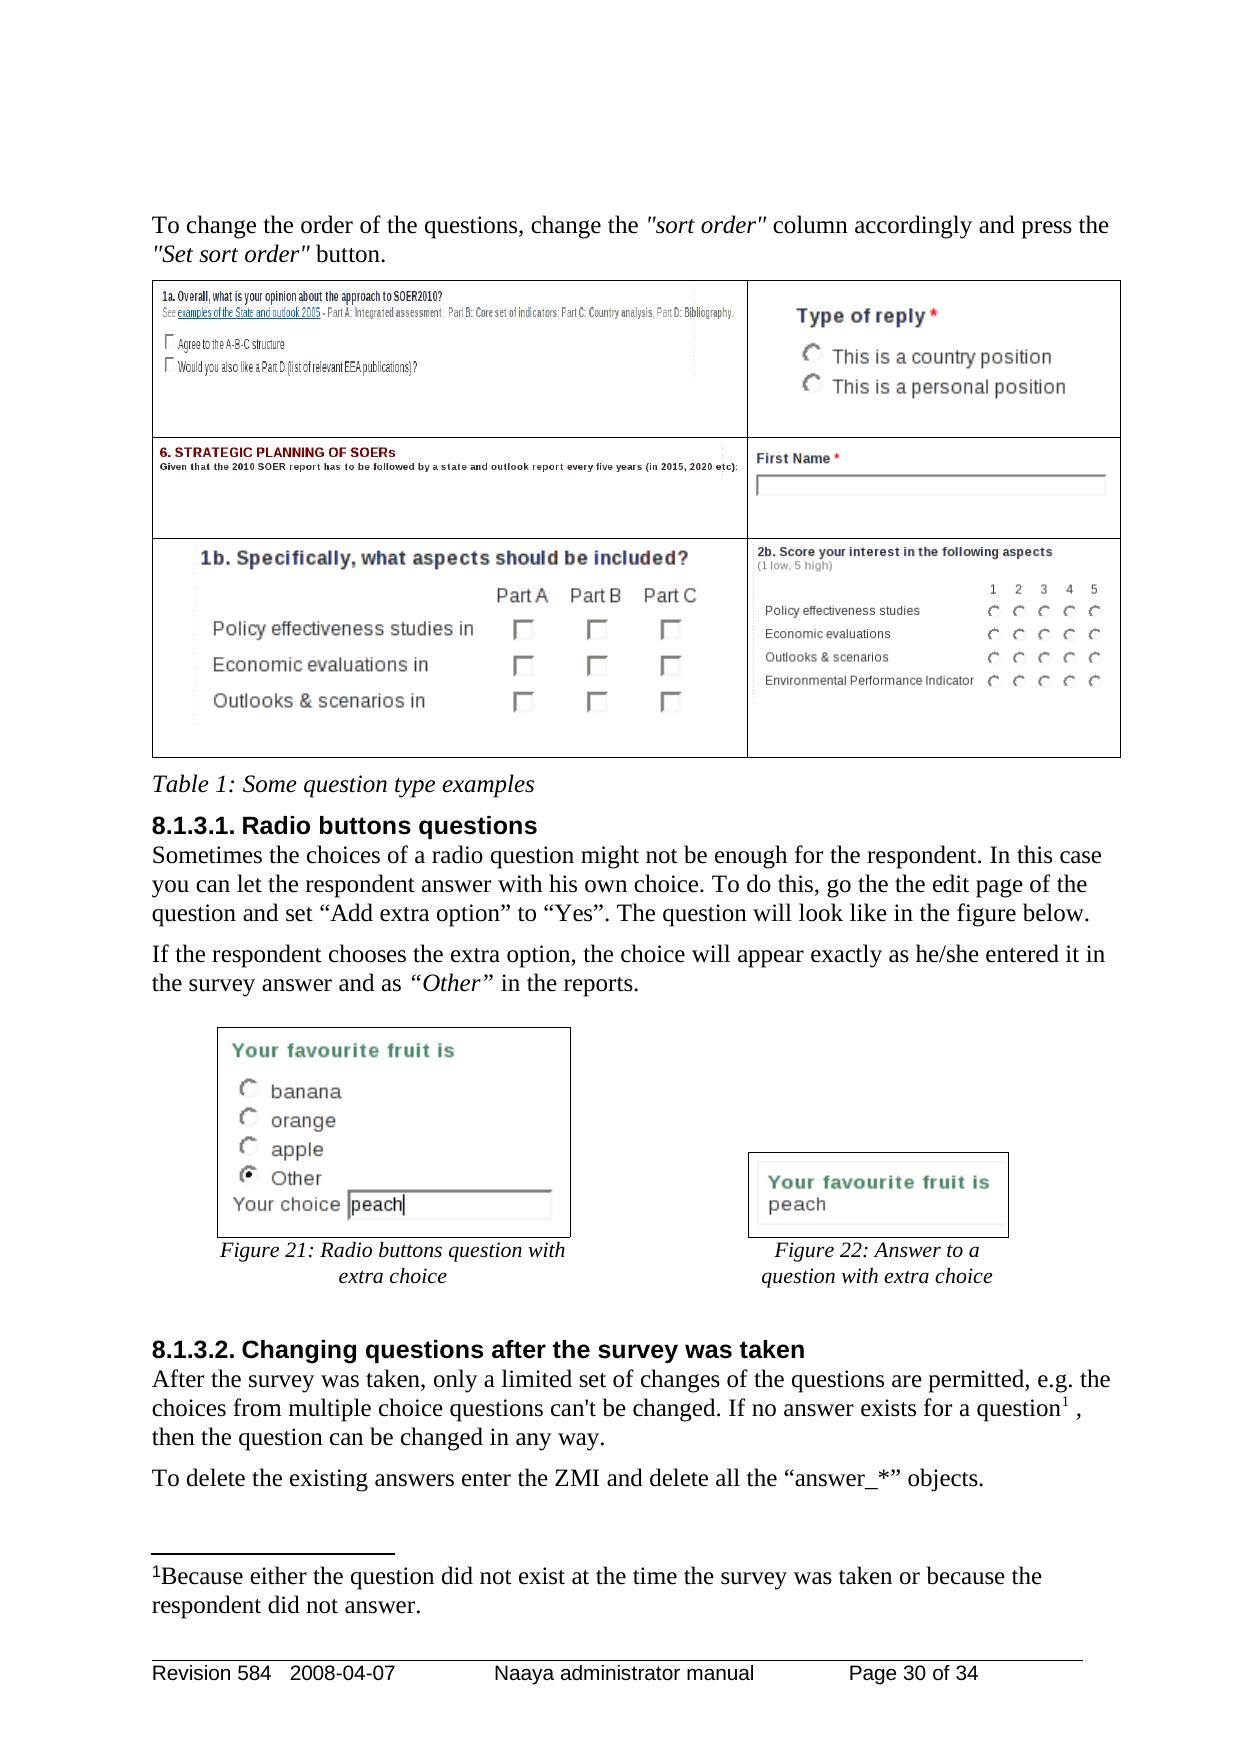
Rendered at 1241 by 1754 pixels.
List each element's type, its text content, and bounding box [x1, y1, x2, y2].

subtitle Radio buttons questions [152, 811, 1120, 840]
table_cell [748, 699, 1120, 757]
table_cell [748, 438, 1120, 537]
picture [792, 286, 1075, 405]
picture [220, 1030, 568, 1234]
picture [160, 286, 739, 381]
text To delete the existing answers enter the ZMI and delete all the “answer_*” objects. [152, 1463, 1120, 1492]
text To change the order of the questions, change the "sort order" column accordingly and press the "Set sort order" button. [152, 210, 1120, 268]
picture [750, 1154, 1006, 1234]
picture [753, 543, 1115, 699]
subtitle Changing questions after the survey was taken [152, 1335, 1120, 1364]
table_header [748, 281, 1120, 437]
picture [194, 543, 704, 725]
table_cell [153, 539, 747, 724]
table_header [152, 1009, 636, 1294]
text Because either the question did not exist at the time the survey was taken or because the respondent did not answer. [152, 1561, 1120, 1619]
table_header [153, 281, 747, 437]
text Table 1: Some question type examples [152, 769, 1120, 798]
table_cell [153, 725, 747, 757]
table_cell [153, 438, 747, 537]
picture [157, 442, 742, 477]
text After the survey was taken, only a limited set of changes of the questions are permitted, e.g. the choices from multiple choice questions can't be changed. If no answer exists for a question , then the question can be changed in any way. [152, 1364, 1120, 1451]
text If the respondent chooses the extra option, the choice will appear exactly as he/she entered it in the survey answer and as “Other” in the reports. [152, 939, 1120, 997]
picture [753, 442, 1115, 506]
table_header [636, 1009, 1120, 1294]
text Sometimes the choices of a radio question might not be enough for the respondent. In this case you can let the respondent answer with his own choice. To do this, go the the edit page of the question and set “Add extra option” to “Yes”. The question will look like in the figure below. [152, 840, 1120, 927]
table_cell [748, 539, 1120, 698]
